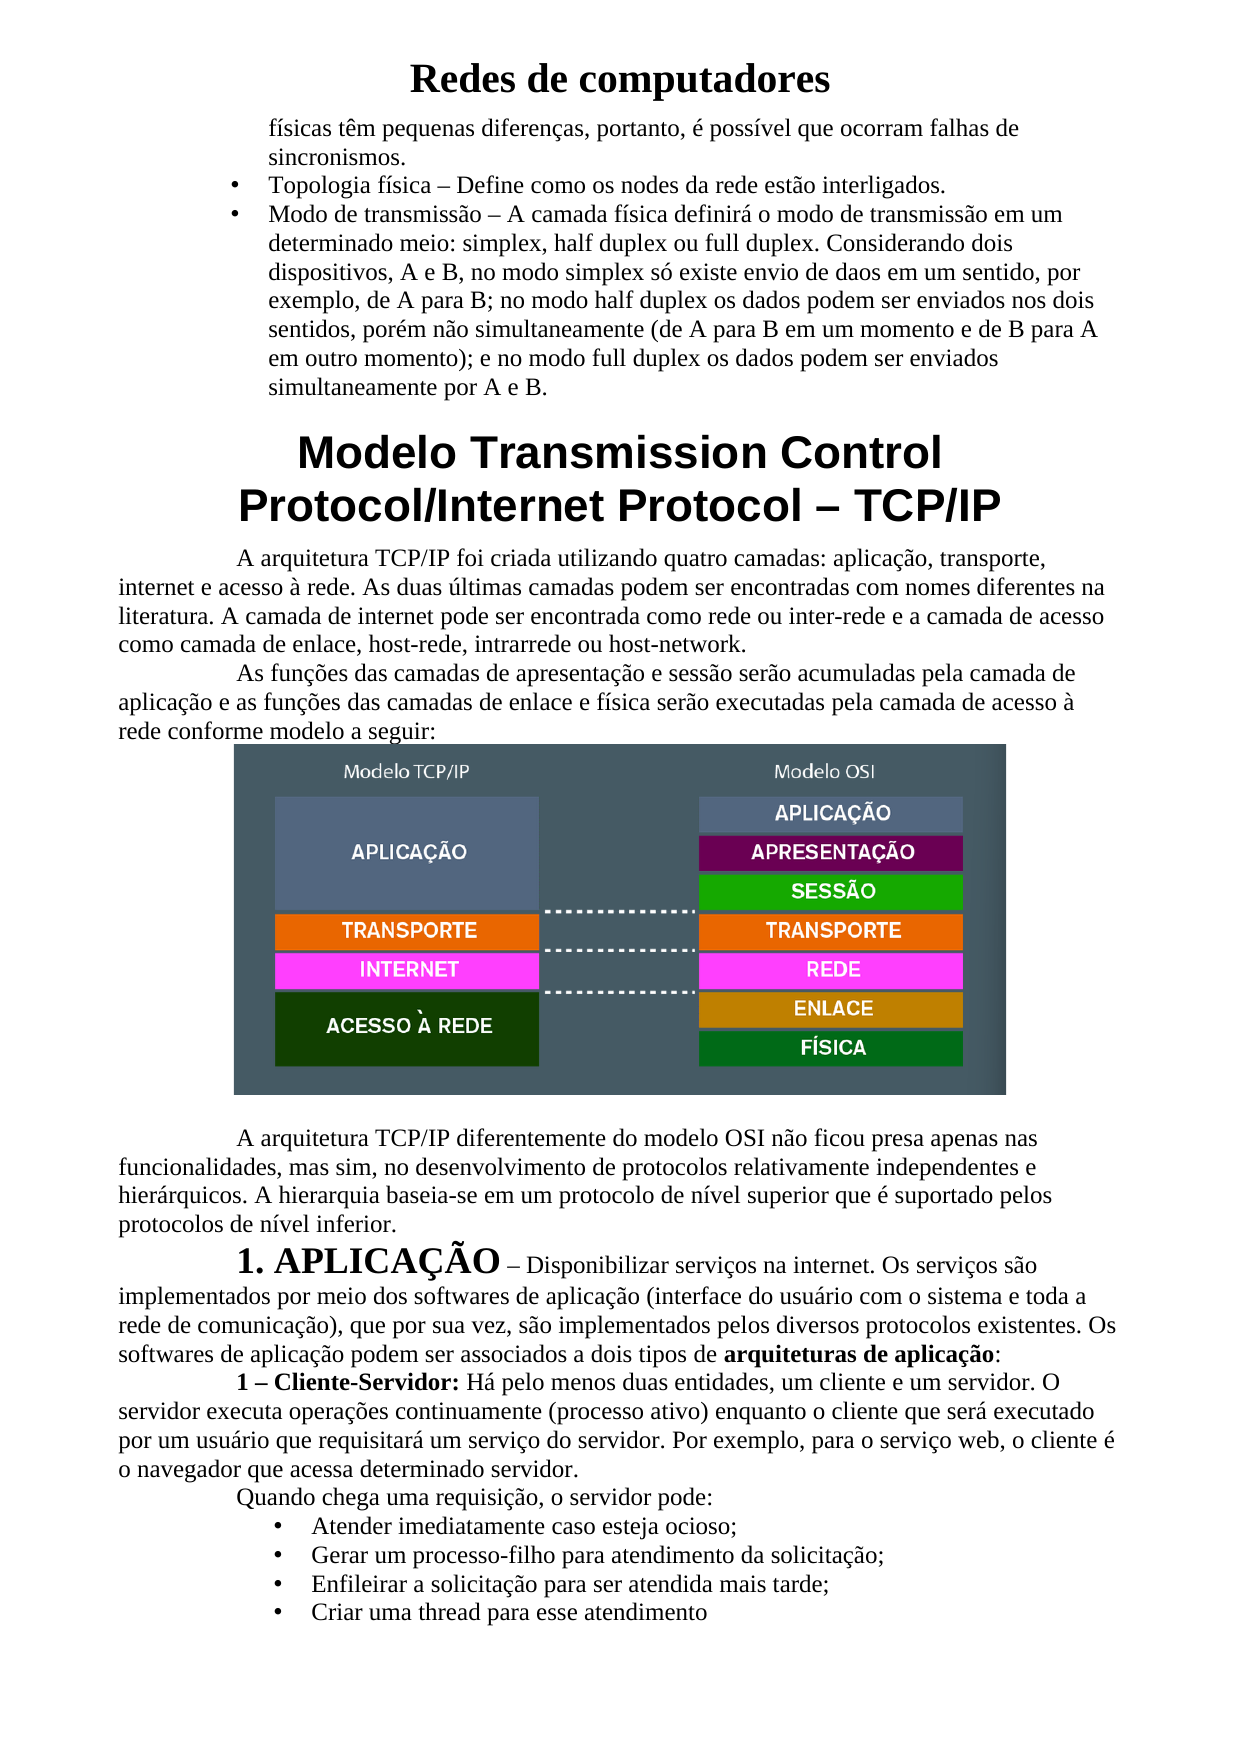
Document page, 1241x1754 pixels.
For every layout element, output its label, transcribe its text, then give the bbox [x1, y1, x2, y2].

list Atender imediatamente caso esteja ocioso; [274, 1511, 1122, 1540]
list Enfileirar a solicitação para ser atendida mais tarde; [274, 1569, 1122, 1597]
picture [233, 744, 1007, 1095]
list Modo de transmissão – A camada física definirá o modo de transmissão em um determinado meio: simplex, half duplex ou full duplex. Considerando dois dispositivos, A e B, no modo simplex só existe envio de daos em um sentido, por exemplo, de A para B; no modo half duplex os dados podem ser enviados nos dois sentidos, porém não simultaneamente (de A para B em um momento e de B para A em outro momento); e no modo full duplex os dados podem ser enviados simultaneamente por A e B. [231, 199, 1122, 400]
text As funções das camadas de apresentação e sessão serão acumuladas pela camada de aplicação e as funções das camadas de enlace e física serão executadas pela camada de acesso à rede conforme modelo a seguir: [118, 658, 1122, 744]
list Topologia física – Define como os nodes da rede estão interligados. [231, 170, 1122, 199]
text 1 – Cliente-Servidor: Há pelo menos duas entidades, um cliente e um servidor. O servidor executa operações continuamente (processo ativo) enquanto o cliente que será executado por um usuário que requisitará um serviço do servidor. Por exemplo, para o serviço web, o cliente é o navegador que acessa determinado servidor. [118, 1367, 1122, 1482]
text Quando chega uma requisição, o servidor pode: [118, 1482, 1122, 1511]
title Modelo Transmission Control Protocol/Internet Protocol – TCP/IP [118, 425, 1122, 531]
list Criar uma thread para esse atendimento [274, 1597, 1122, 1626]
list físicas têm pequenas diferenças, portanto, é possível que ocorram falhas de sincronismos. [231, 113, 1122, 170]
text 1. APLICAÇÃO – Disponibilizar serviços na internet. Os serviços são implementados por meio dos softwares de aplicação (interface do usuário com o sistema e toda a rede de comunicação), que por sua vez, são implementados pelos diversos protocolos existentes. Os softwares de aplicação podem ser associados a dois tipos de arquiteturas de aplicação: [118, 1238, 1122, 1367]
text A arquitetura TCP/IP diferentemente do modelo OSI não ficou presa apenas nas funcionalidades, mas sim, no desenvolvimento de protocolos relativamente independentes e hierárquicos. A hierarquia baseia-se em um protocolo de nível superior que é suportado pelos protocolos de nível inferior. [118, 1123, 1122, 1238]
list Gerar um processo-filho para atendimento da solicitação; [274, 1540, 1122, 1569]
text A arquitetura TCP/IP foi criada utilizando quatro camadas: aplicação, transporte, internet e acesso à rede. As duas últimas camadas podem ser encontradas com nomes diferentes na literatura. A camada de internet pode ser encontrada como rede ou inter-rede e a camada de acesso como camada de enlace, host-rede, intrarrede ou host-network. [118, 543, 1122, 658]
